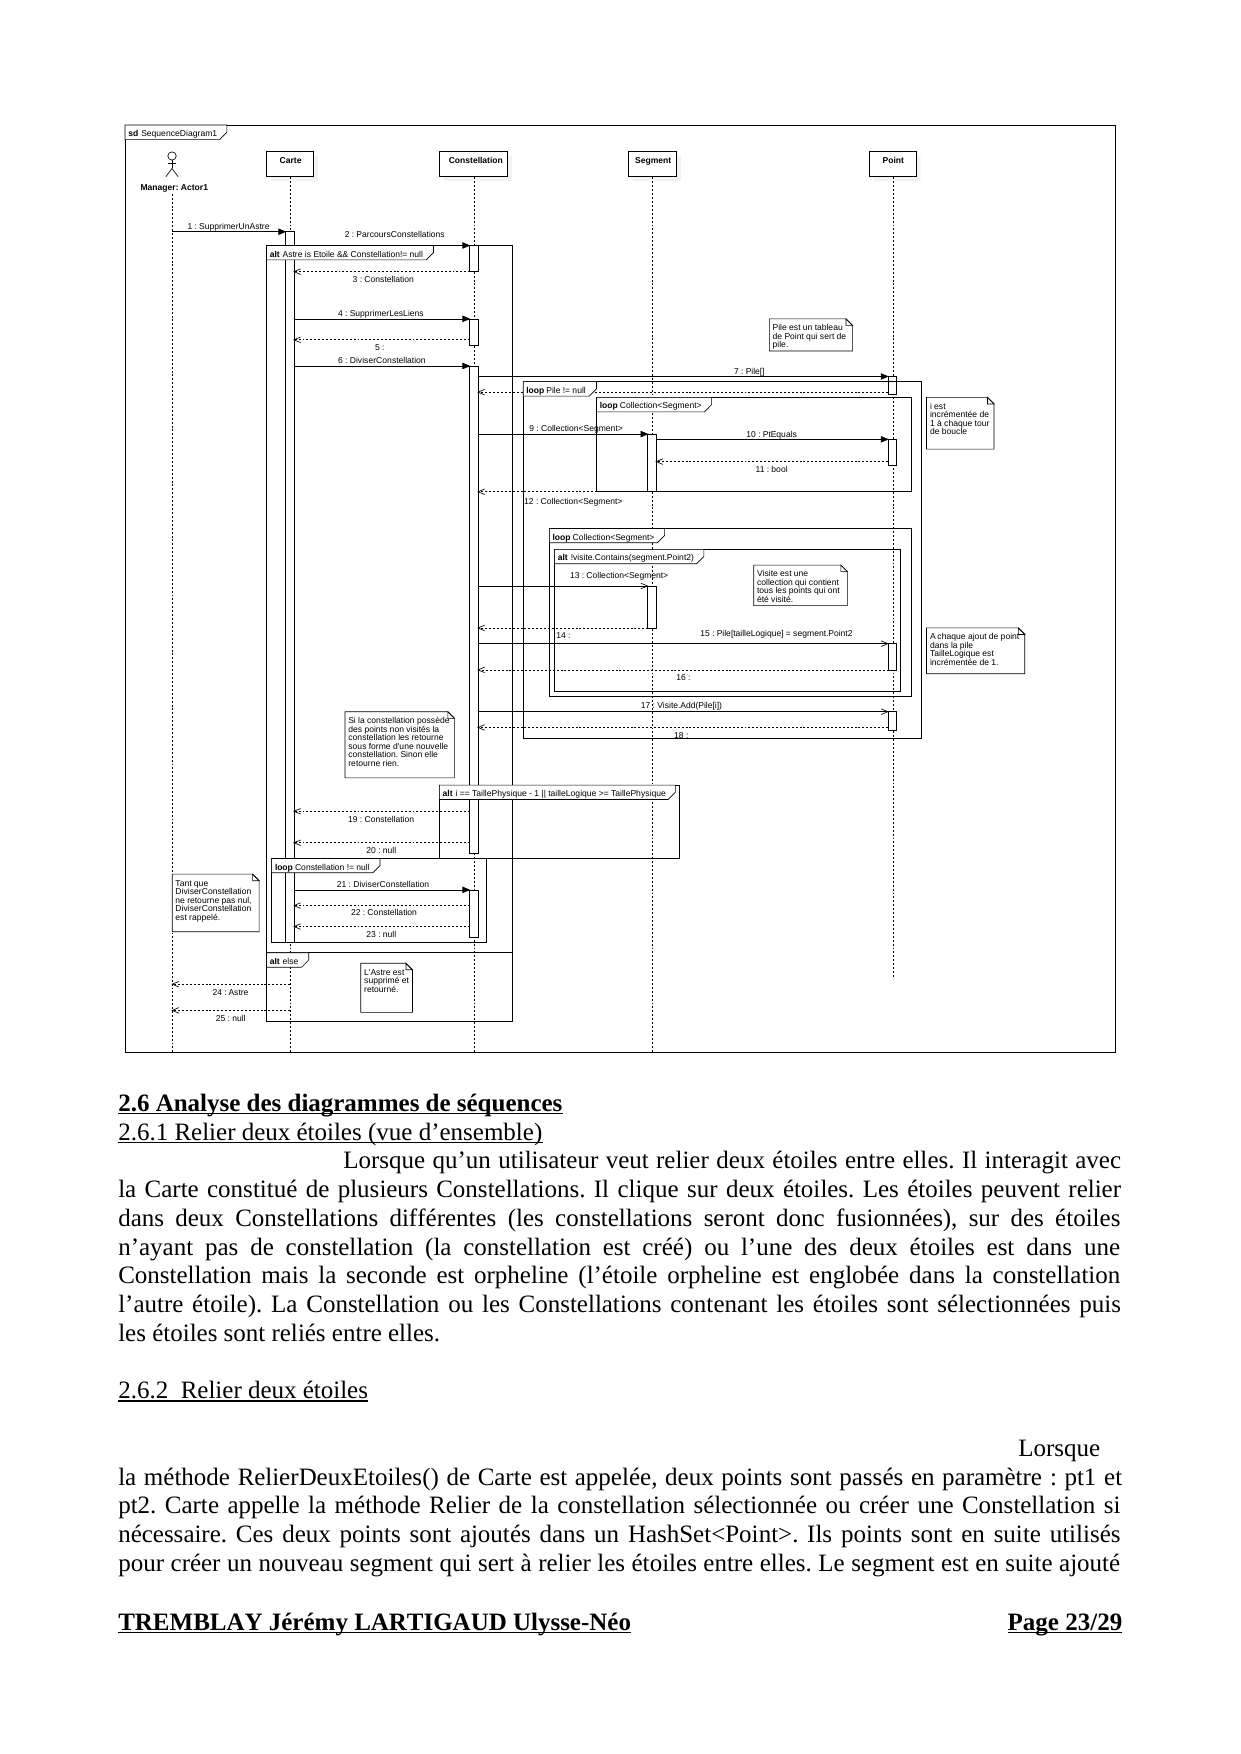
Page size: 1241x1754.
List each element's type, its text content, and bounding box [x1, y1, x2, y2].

text Lorsque qu’un utilisateur veut relier deux étoiles entre elles. Il interagit avec la Carte constitué de plusieurs Constellations. Il clique sur deux étoiles. Les étoiles peuvent relier dans deux Constellations différentes (les constellations seront donc fusionnées), sur des étoiles n’ayant pas de constellation (la constellation est créé) ou l’une des deux étoiles est dans une Constellation mais la seconde est orpheline (l’étoile orpheline est englobée dans la constellation l’autre étoile). La Constellation ou les Constellations contenant les étoiles sont sélectionnées puis les étoiles sont reliés entre elles. [118, 1145, 1122, 1347]
text Lorsque la méthode RelierDeuxEtoiles() de Carte est appelée, deux points sont passés en paramètre : pt1 et pt2. Carte appelle la méthode Relier de la constellation sélectionnée ou créer une Constellation si nécessaire. Ces deux points sont ajoutés dans un HashSet<Point>. Ils points sont en suite utilisés pour créer un nouveau segment qui sert à relier les étoiles entre elles. Le segment est en suite ajouté [118, 1404, 1122, 1577]
text 2.6.2 Relier deux étoiles [118, 1375, 1122, 1404]
text 2.6 Analyse des diagrammes de séquences [118, 1088, 1122, 1117]
text 2.6.1 Relier deux étoiles (vue d’ensemble) [118, 1117, 1122, 1145]
